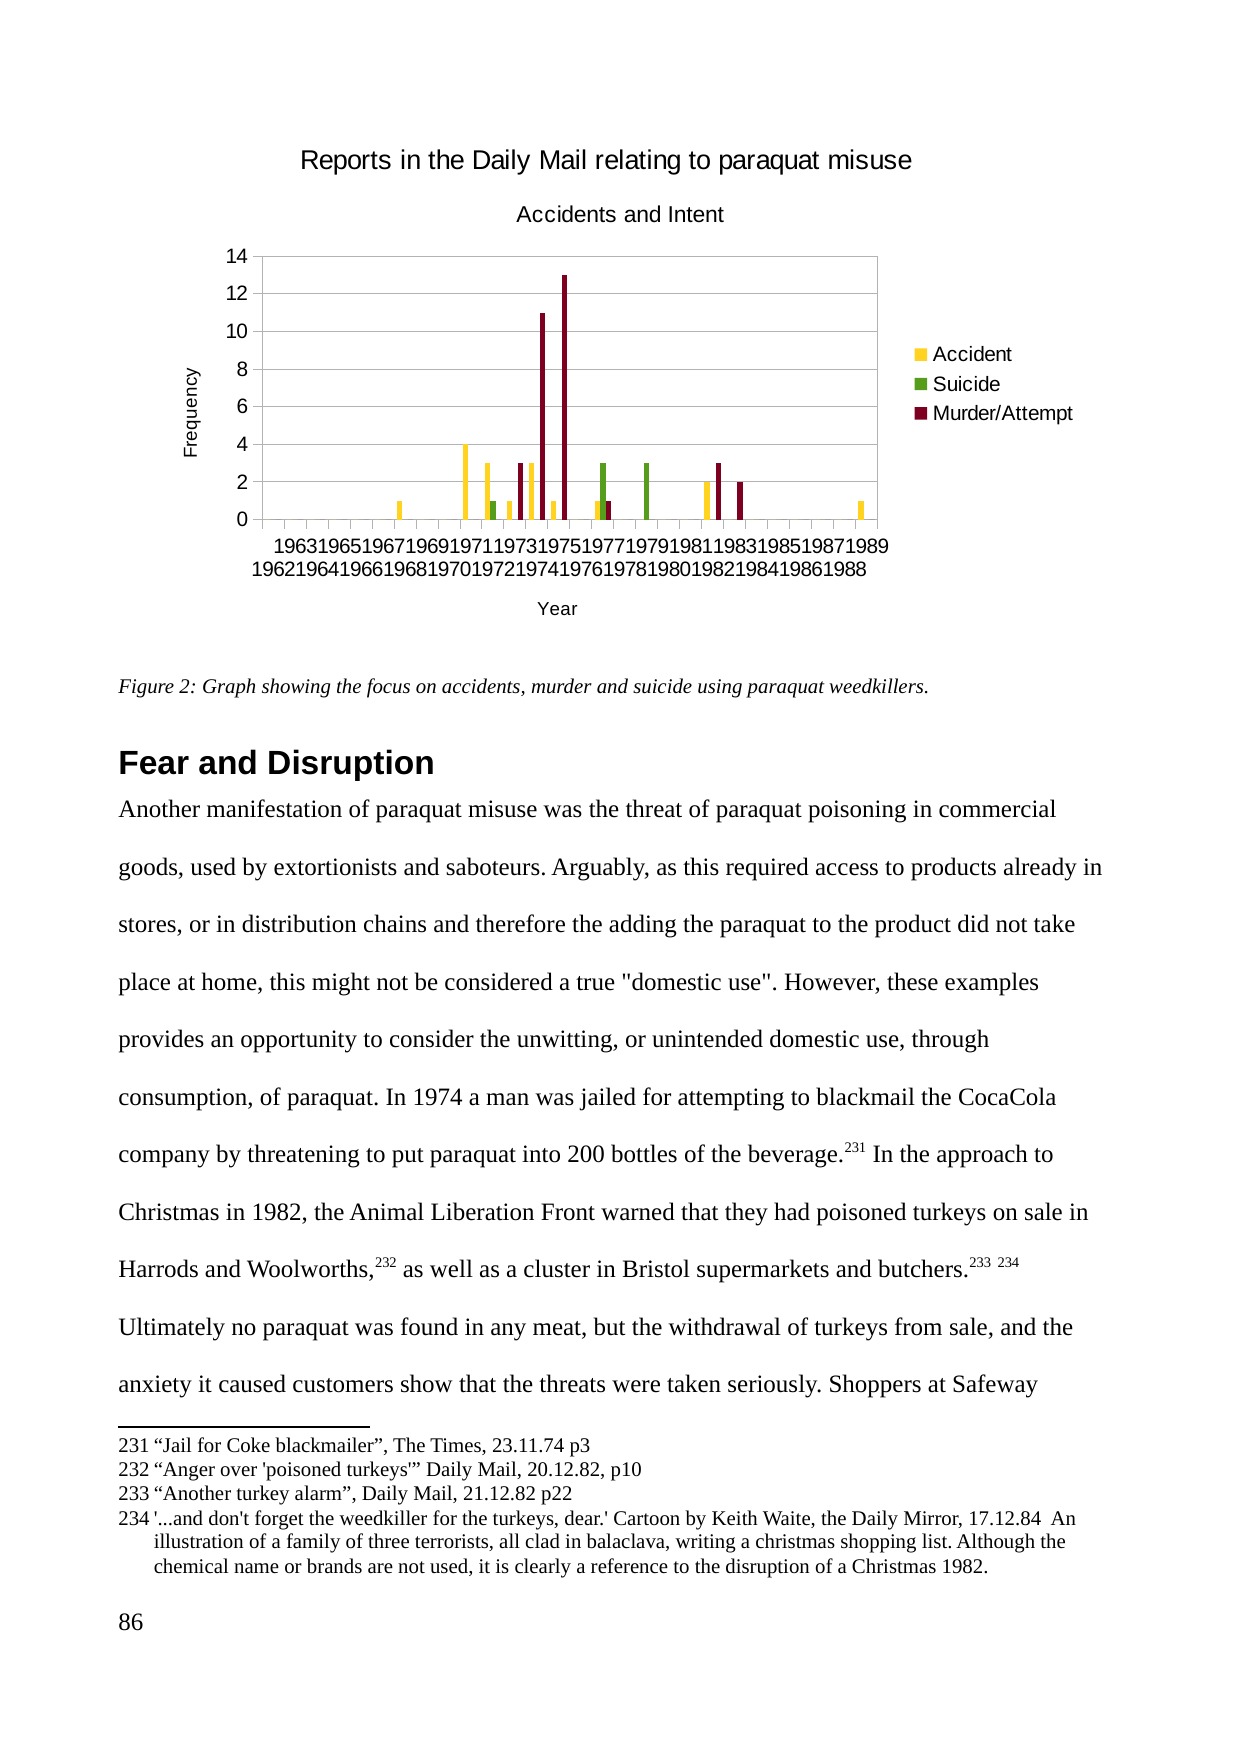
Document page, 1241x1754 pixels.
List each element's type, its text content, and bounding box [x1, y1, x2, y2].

text “Anger over 'poisoned turkeys'” Daily Mail, 20.12.82, p10 [118, 1457, 1122, 1481]
text Another manifestation of paraquat misuse was the threat of paraquat poisoning in commercial goods, used by extortionists and saboteurs. Arguably, as this required access to products already in stores, or in distribution chains and therefore the adding the paraquat to the product did not take place at home, this might not be considered a true "domestic use". However, these examples provides an opportunity to consider the unwitting, or unintended domestic use, through consumption, of paraquat. In 1974 a man was jailed for attempting to blackmail the CocaCola company by threatening to put paraquat into 200 bottles of the beverage. In the approach to Christmas in 1982, the Animal Liberation Front warned that they had poisoned turkeys on sale in Harrods and Woolworths, as well as a cluster in Bristol supermarkets and butchers. Ultimately no paraquat was found in any meat, but the withdrawal of turkeys from sale, and the anxiety it caused customers show that the threats were taken seriously. Shoppers at Safeway [118, 794, 1122, 1398]
subtitle Fear and Disruption [118, 743, 1122, 782]
text “Another turkey alarm”, Daily Mail, 21.12.82 p22 [118, 1481, 1122, 1505]
text “Jail for Coke blackmailer”, The Times, 23.11.74 p3 [118, 1433, 1122, 1457]
text '...and don't forget the weedkiller for the turkeys, dear.' Cartoon by Keith Waite, the Daily Mirror, 17.12.84 An illustration of a family of three terrorists, all clad in balaclava, writing a christmas shopping list. Although the chemical name or brands are not used, it is clearly a reference to the disruption of a Christmas 1982. [118, 1505, 1122, 1578]
text Figure 2: Graph showing the focus on accidents, murder and suicide using paraquat weedkillers. [118, 118, 1122, 698]
